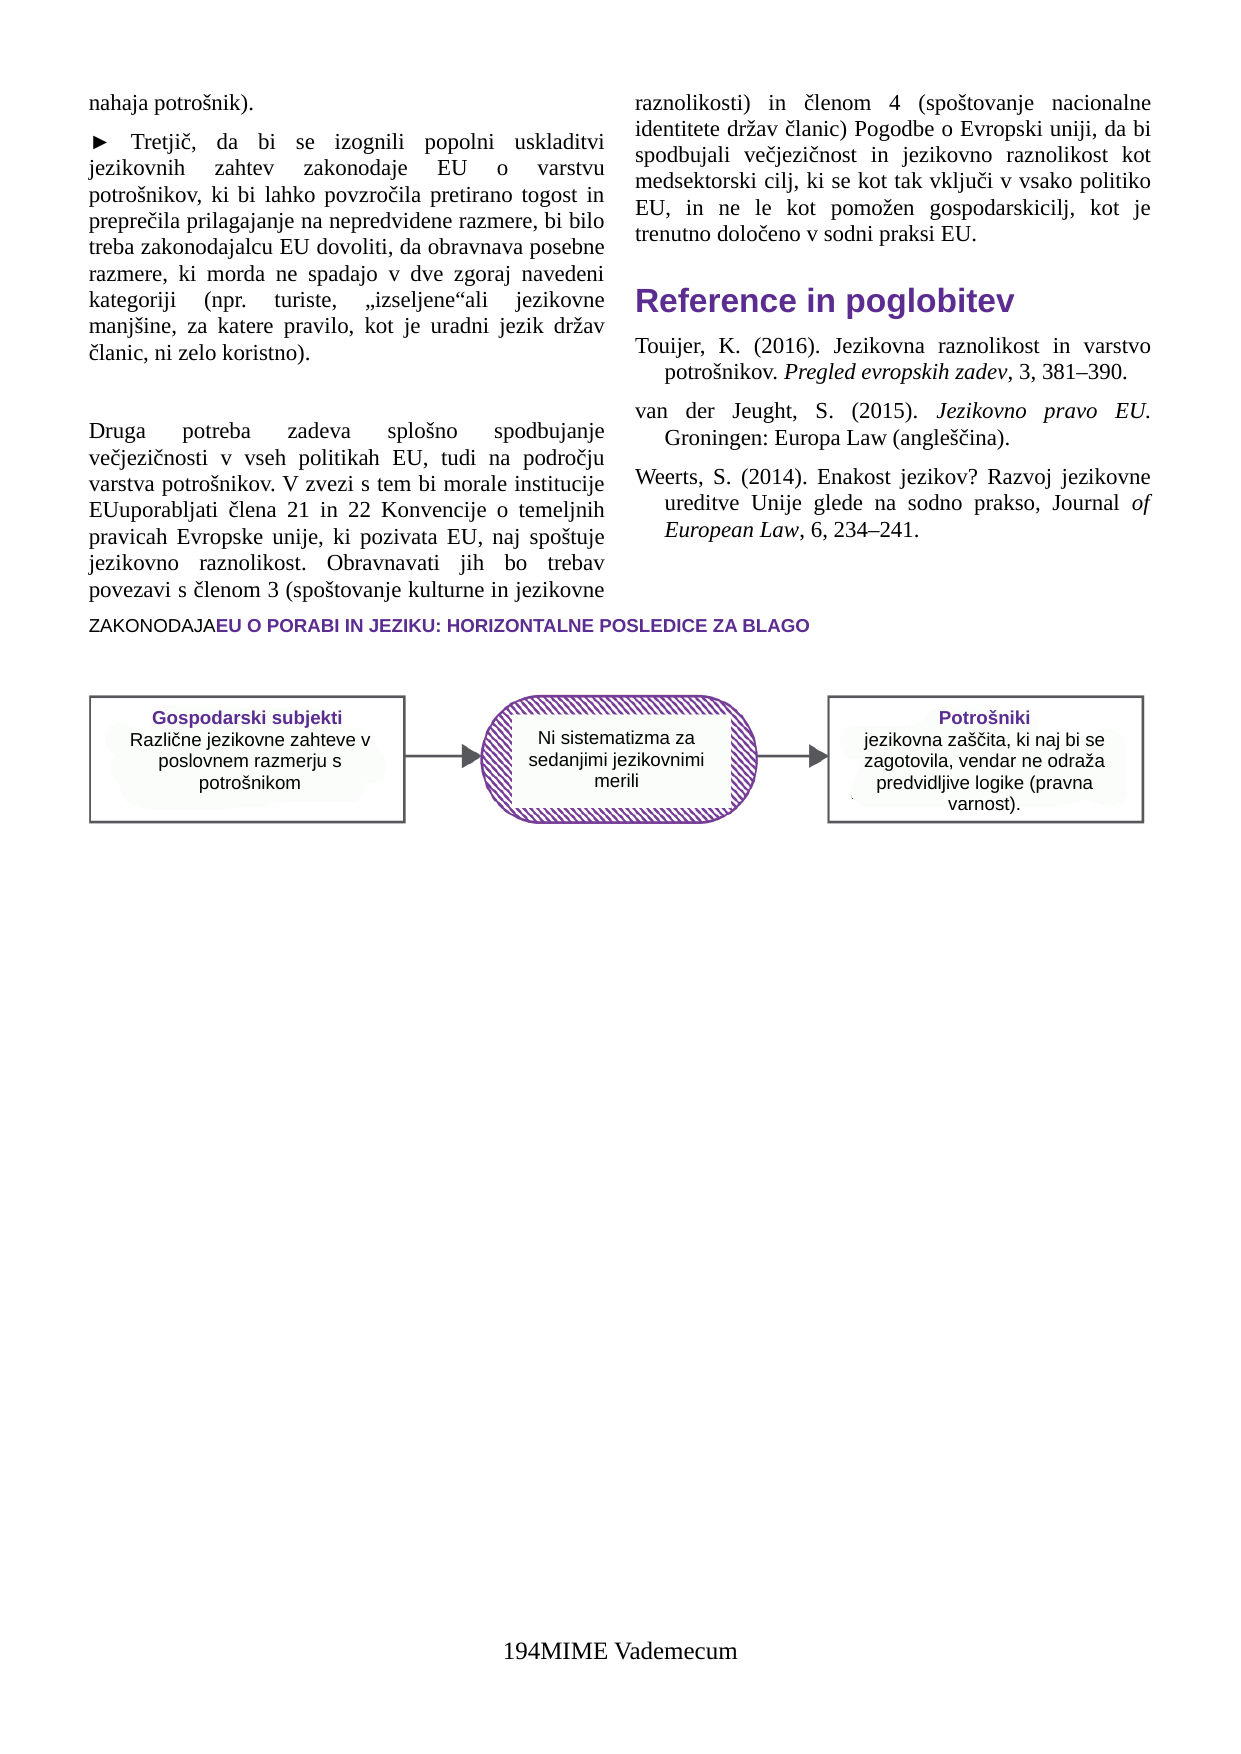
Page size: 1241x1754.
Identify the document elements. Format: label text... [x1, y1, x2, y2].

text ► Tretjič, da bi se izognili popolni uskladitvi jezikovnih zahtev zakonodaje EU o varstvu potrošnikov, ki bi lahko povzročila pretirano togost in preprečila prilagajanje na nepredvidene razmere, bi bilo treba zakonodajalcu EU dovoliti, da obravnava posebne razmere, ki morda ne spadajo v dve zgoraj navedeni kategoriji (npr. turiste, „izseljene“ali jezikovne manjšine, za katere pravilo, kot je uradni jezik držav članic, ni zelo koristno). [88, 128, 605, 365]
text van der Jeught, S. (2015). Jezikovno pravo EU. Groningen: Europa Law (angleščina). [635, 397, 1152, 450]
picture [66, 677, 1157, 839]
text Druga potreba zadeva splošno spodbujanje večjezičnosti v vseh politikah EU, tudi na področju varstva potrošnikov. V zvezi s tem bi morale institucije EUuporabljati člena 21 in 22 Konvencije o temeljnih pravicah Evropske unije, ki pozivata EU, naj spoštuje jezikovno raznolikost. Obravnavati jih bo trebav povezavi s členom 3 (spoštovanje kulturne in jezikovne [88, 417, 605, 602]
text Touijer, K. (2016). Jezikovna raznolikost in varstvo potrošnikov. Pregled evropskih zadev, 3, 381–390. [635, 332, 1152, 384]
text Weerts, S. (2014). Enakost jezikov? Razvoj jezikovne ureditve Unije glede na sodno prakso, Journal of European Law, 6, 234–241. [635, 463, 1152, 542]
text ZAKONODAJAEU O PORABI IN JEZIKU: HORIZONTALNE POSLEDICE ZA BLAGO [88, 615, 1152, 637]
text raznolikosti) in členom 4 (spoštovanje nacionalne identitete držav članic) Pogodbe o Evropski uniji, da bi spodbujali večjezičnost in jezikovno raznolikost kot medsektorski cilj, ki se kot tak vključi v vsako politiko EU, in ne le kot pomožen gospodarskicilj, kot je trenutno določeno v sodni praksi EU. [635, 88, 1152, 247]
subtitle Reference in poglobitev [635, 281, 1152, 319]
text nahaja potrošnik). [88, 88, 605, 115]
